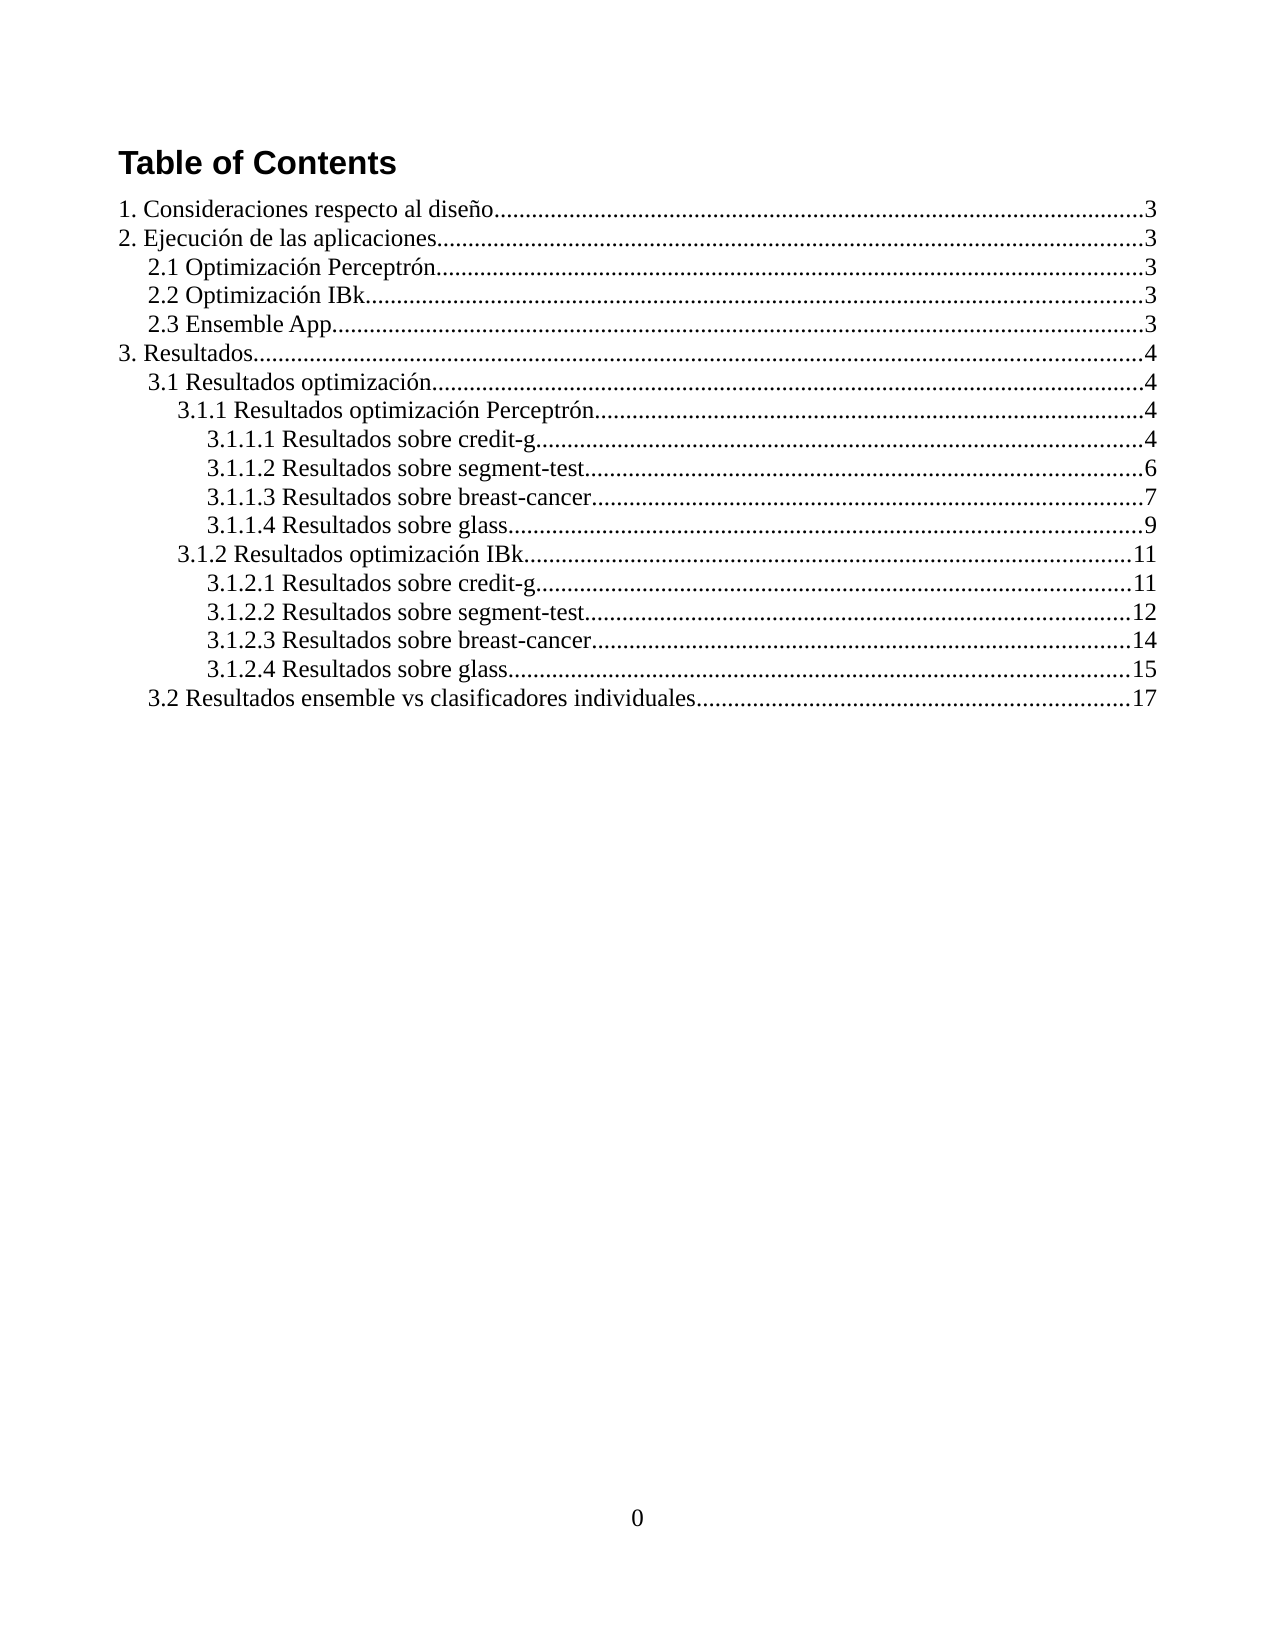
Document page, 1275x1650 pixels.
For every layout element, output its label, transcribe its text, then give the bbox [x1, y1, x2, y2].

text 3.1.2.2 Resultados sobre segment-test 12 [207, 597, 1157, 625]
text 3.1.2.3 Resultados sobre breast-cancer 14 [207, 625, 1157, 654]
text 2. Ejecución de las aplicaciones 3 [118, 223, 1157, 252]
text 3.1 Resultados optimización 4 [148, 367, 1157, 395]
text 3.1.1.2 Resultados sobre segment-test 6 [207, 453, 1157, 482]
text 2.1 Optimización Perceptrón 3 [148, 252, 1157, 280]
text 2.3 Ensemble App 3 [148, 309, 1157, 338]
text 3.1.1.1 Resultados sobre credit-g 4 [207, 424, 1157, 453]
text 3.1.2.4 Resultados sobre glass 15 [207, 654, 1157, 683]
text 3.1.2 Resultados optimización IBk 11 [177, 539, 1157, 568]
text 3.1.1.3 Resultados sobre breast-cancer 7 [207, 482, 1157, 510]
text 1. Consideraciones respecto al diseño 3 [118, 194, 1157, 223]
subtitle Table of Contents [118, 143, 1157, 182]
text 3.1.2.1 Resultados sobre credit-g 11 [207, 568, 1157, 597]
text 3.1.1.4 Resultados sobre glass 9 [207, 510, 1157, 539]
text 3.2 Resultados ensemble vs clasificadores individuales 17 [148, 683, 1157, 712]
text 3. Resultados 4 [118, 338, 1157, 367]
text 3.1.1 Resultados optimización Perceptrón 4 [177, 395, 1157, 424]
text 2.2 Optimización IBk 3 [148, 280, 1157, 309]
